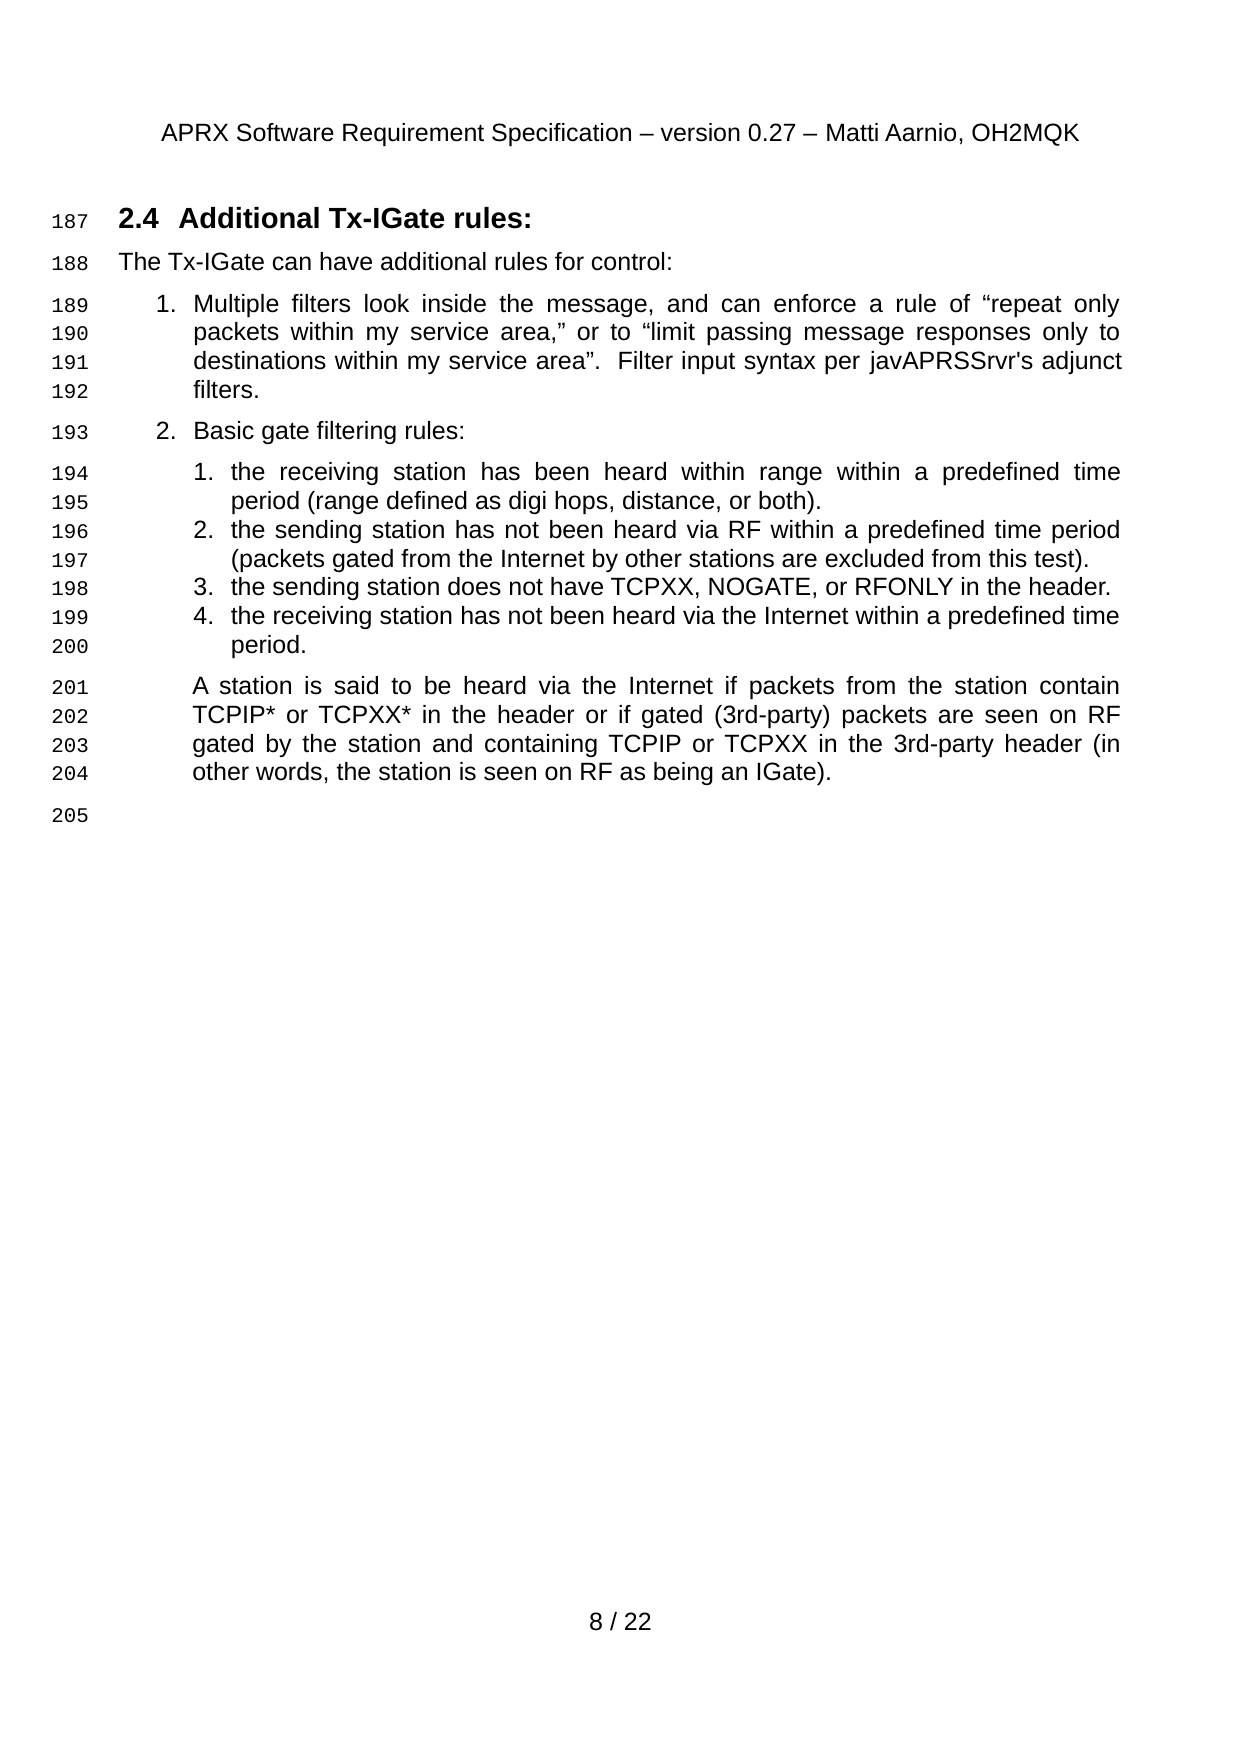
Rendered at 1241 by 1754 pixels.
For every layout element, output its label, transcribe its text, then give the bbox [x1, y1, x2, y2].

text A station is said to be heard via the Internet if packets from the station contain TCPIP* or TCPXX* in the header or if gated (3rd-party) packets are seen on RF gated by the station and containing TCPIP or TCPXX in the 3rd-party header (in other words, the station is seen on RF as being an IGate). [192, 671, 1122, 786]
list the receiving station has been heard within range within a predefined time period (range defined as digi hops, distance, or both). [193, 457, 1122, 515]
list the receiving station has not been heard via the Internet within a predefined time period. [193, 601, 1122, 659]
subtitle Additional Tx-IGate rules: [118, 201, 1122, 235]
list Multiple filters look inside the message, and can enforce a rule of “repeat only packets within my service area,” or to “limit passing message responses only to destinations within my service area”. Filter input syntax per javAPRSSrvr's adjunct filters. [156, 289, 1122, 404]
list Basic gate filtering rules: [156, 416, 1122, 445]
list the sending station does not have TCPXX, NOGATE, or RFONLY in the header. [193, 572, 1122, 601]
list the sending station has not been heard via RF within a predefined time period (packets gated from the Internet by other stations are excluded from this test). [193, 515, 1122, 572]
text The Tx-IGate can have additional rules for control: [118, 247, 1122, 276]
